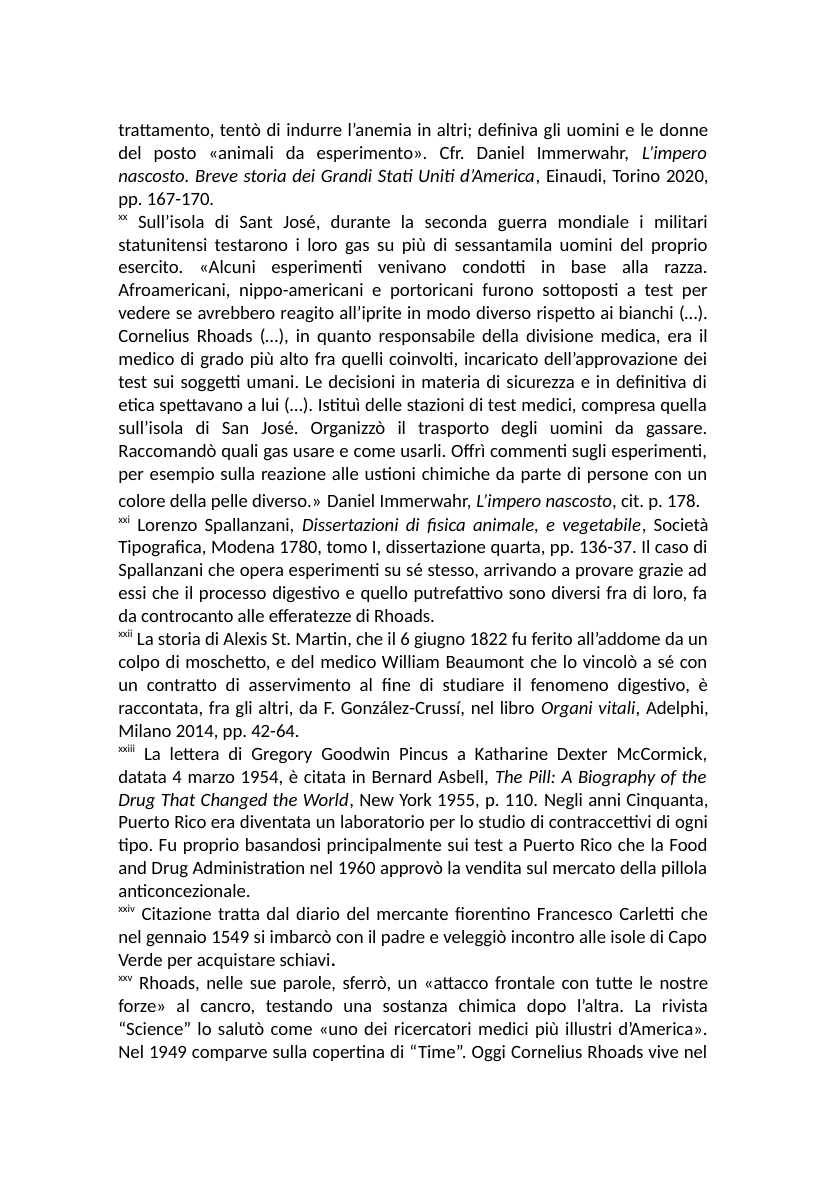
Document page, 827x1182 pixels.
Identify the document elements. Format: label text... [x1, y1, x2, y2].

text La storia di Alexis St. Martin, che il 6 giugno 1822 fu ferito all’addome da un colpo di moschetto, e del medico William Beaumont che lo vincolò a sé con un contratto di asservimento al fine di studiare il fenomeno digestivo, è raccontata, fra gli altri, da F. González-Crussí, nel libro Organi vitali, Adelphi, Milano 2014, pp. 42-64. [118, 627, 709, 742]
text Sull’isola di Sant José, durante la seconda guerra mondiale i militari statunitensi testarono i loro gas su più di sessantamila uomini del proprio esercito. «Alcuni esperimenti venivano condotti in base alla razza. Afroamericani, nippo-americani e portoricani furono sottoposti a test per vedere se avrebbero reagito all’iprite in modo diverso rispetto ai bianchi (…). Cornelius Rhoads (…), in quanto responsabile della divisione medica, era il medico di grado più alto fra quelli coinvolti, incaricato dell’approvazione dei test sui soggetti umani. Le decisioni in materia di sicurezza e in definitiva di etica spettavano a lui (…). Istituì delle stazioni di test medici, compresa quella sull’isola di San José. Organizzò il trasporto degli uomini da gassare. Raccomandò quali gas usare e come usarli. Offrì commenti sugli esperimenti, per esempio sulla reazione alle ustioni chimiche da parte di persone con un colore della pelle diverso.» Daniel Immerwahr, L’impero nascosto, cit. p. 178. [118, 210, 709, 513]
text Citazione tratta dal diario del mercante fiorentino Francesco Carletti che nel gennaio 1549 si imbarcò con il padre e veleggiò incontro alle isole di Capo Verde per acquistare schiavi. [118, 902, 709, 971]
text trattamento, tentò di indurre l’anemia in altri; definiva gli uomini e le donne del posto «animali da esperimento». Cfr. Daniel Immerwahr, L’impero nascosto. Breve storia dei Grandi Stati Uniti d’America, Einaudi, Torino 2020, pp. 167-170. [118, 118, 709, 210]
text La lettera di Gregory Goodwin Pincus a Katharine Dexter McCormick, datata 4 marzo 1954, è citata in Bernard Asbell, The Pill: A Biography of the Drug That Changed the World, New York 1955, p. 110. Negli anni Cinquanta, Puerto Rico era diventata un laboratorio per lo studio di contraccettivi di ogni tipo. Fu proprio basandosi principalmente sui test a Puerto Rico che la Food and Drug Administration nel 1960 approvò la vendita sul mercato della pillola anticoncezionale. [118, 742, 709, 902]
text Rhoads, nelle sue parole, sferrò, un «attacco frontale con tutte le nostre forze» al cancro, testando una sostanza chimica dopo l’altra. La rivista “Science” lo salutò come «uno dei ricercatori medici più illustri d’America». Nel 1949 comparve sulla copertina di “Time”. Oggi Cornelius Rhoads vive nel [118, 971, 709, 1063]
text Lorenzo Spallanzani, Dissertazioni di fisica animale, e vegetabile, Società Tipografica, Modena 1780, tomo I, dissertazione quarta, pp. 136-37. Il caso di Spallanzani che opera esperimenti su sé stesso, arrivando a provare grazie ad essi che il processo digestivo e quello putrefattivo sono diversi fra di loro, fa da controcanto alle efferatezze di Rhoads. [118, 513, 709, 627]
